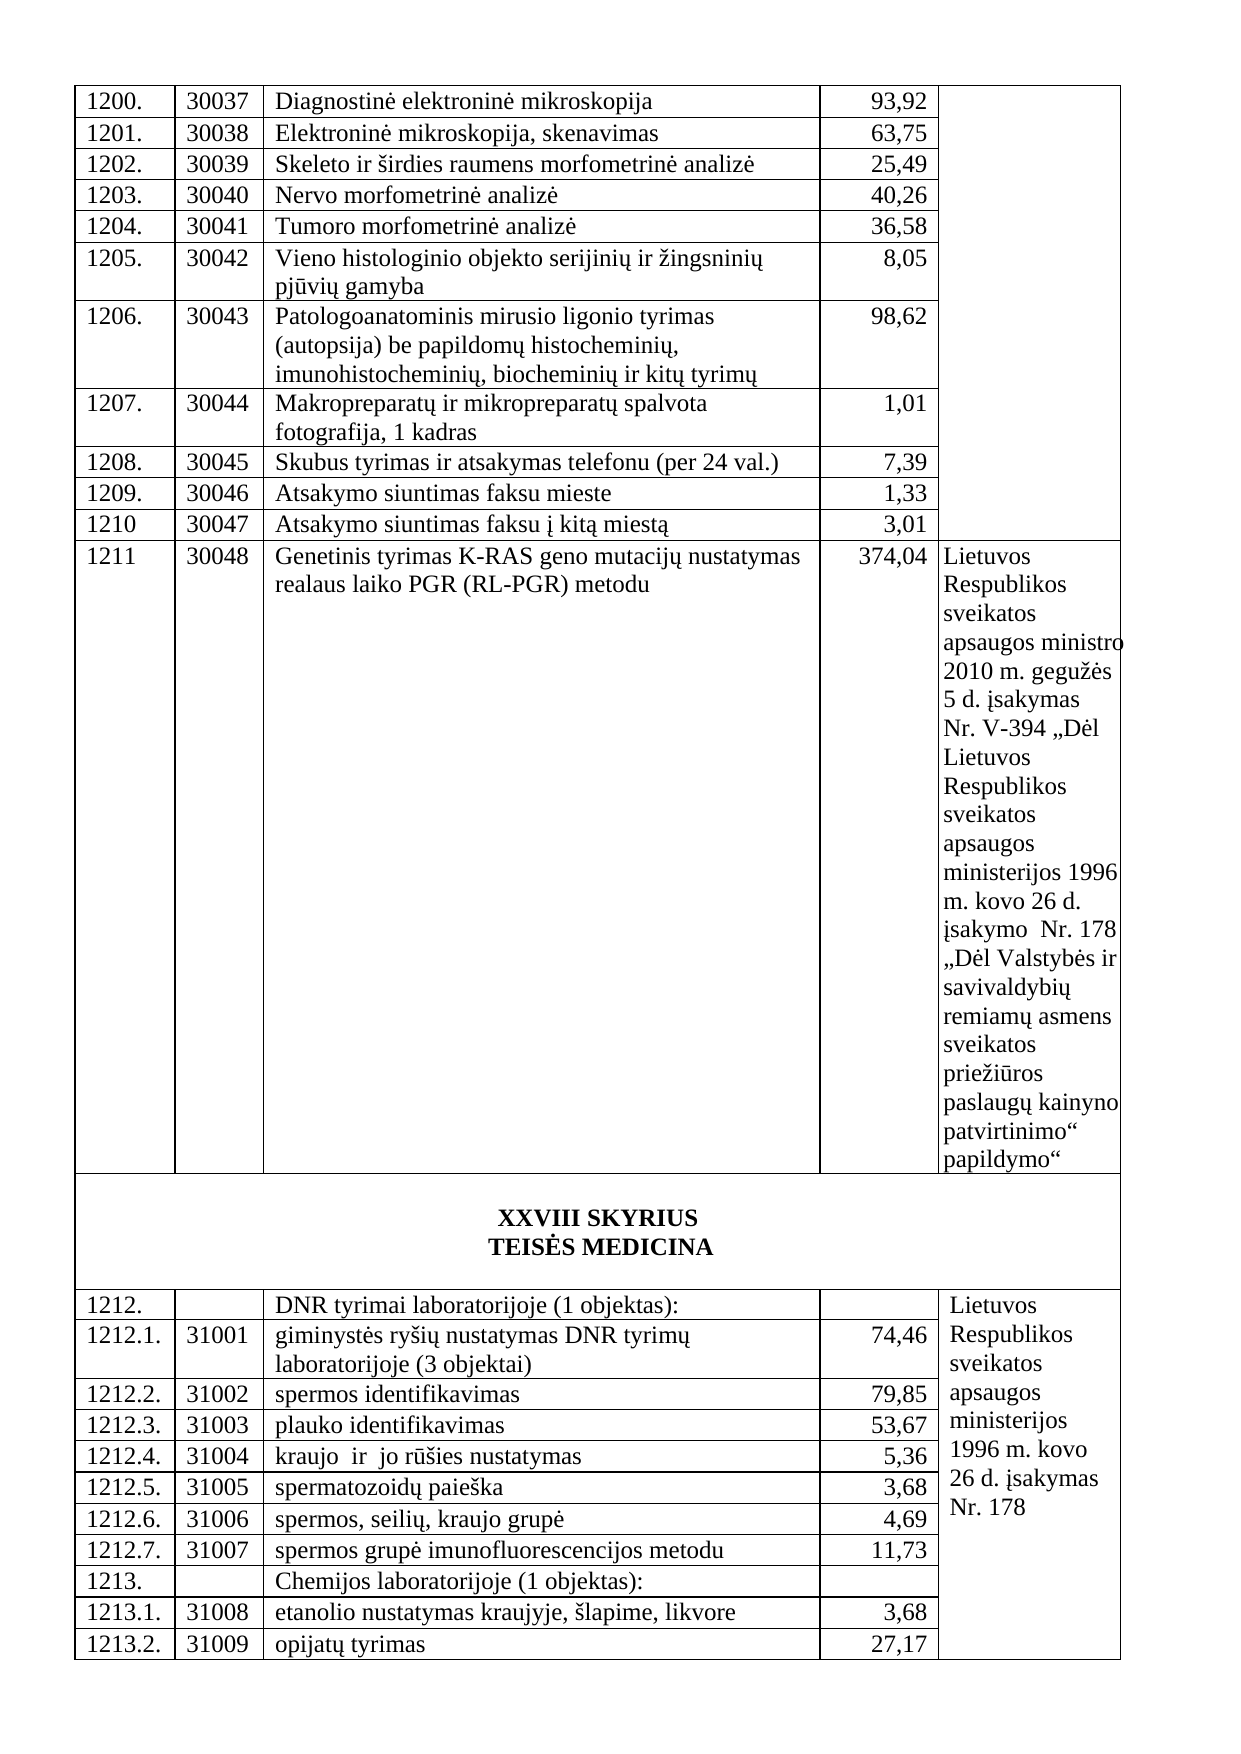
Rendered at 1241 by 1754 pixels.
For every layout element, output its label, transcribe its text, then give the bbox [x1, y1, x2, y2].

table_cell [939, 86, 1120, 540]
table_cell 53,67 [821, 1410, 938, 1440]
table_cell Tumoro morfometrinė analizė [264, 211, 819, 242]
table_cell 1212.5. [76, 1473, 174, 1503]
table_cell 30038 [176, 118, 263, 148]
table_cell spermos grupė imunofluorescencijos metodu [264, 1535, 819, 1565]
table_cell 1212.4. [76, 1441, 174, 1471]
table_cell 30041 [176, 211, 263, 242]
table_cell 1208. [76, 447, 174, 477]
table_cell 1213. [76, 1566, 174, 1596]
table_cell 30040 [176, 180, 263, 210]
table_cell spermatozoidų paieška [264, 1473, 819, 1503]
table_cell [821, 1566, 938, 1596]
table_cell Lietuvos Respublikos sveikatos apsaugos ministerijos 1996 m. kovo 26 d. įsakymas Nr. 178 [939, 1290, 1120, 1659]
table_cell giminystės ryšių nustatymas DNR tyrimų laboratorijoje (3 objektai) [264, 1320, 819, 1378]
table_cell 31008 [176, 1598, 263, 1628]
table_cell 1200. [76, 86, 174, 117]
table_cell 1201. [76, 118, 174, 148]
table_cell 30042 [176, 243, 263, 300]
table_cell Skubus tyrimas ir atsakymas telefonu (per 24 val.) [264, 447, 819, 477]
table_cell spermos identifikavimas [264, 1379, 819, 1409]
table_cell Atsakymo siuntimas faksu mieste [264, 478, 819, 508]
table_cell opijatų tyrimas [264, 1629, 819, 1659]
table_cell 7,39 [821, 447, 938, 477]
table_cell 5,36 [821, 1441, 938, 1471]
table_cell Genetinis tyrimas K-RAS geno mutacijų nustatymas realaus laiko PGR (RL-PGR) metodu [264, 541, 819, 1173]
table_cell 30046 [176, 478, 263, 508]
table_cell 93,92 [821, 86, 938, 117]
table_cell 30037 [176, 86, 263, 117]
table_cell 1,33 [821, 478, 938, 508]
table_cell 30048 [176, 541, 263, 1173]
table_cell Skeleto ir širdies raumens morfometrinė analizė [264, 149, 819, 179]
table_cell 1212.7. [76, 1535, 174, 1565]
table_cell 31004 [176, 1441, 263, 1471]
table_cell 1205. [76, 243, 174, 300]
table_cell 1206. [76, 301, 174, 387]
table_cell 30039 [176, 149, 263, 179]
table_cell 4,69 [821, 1504, 938, 1534]
table_cell 3,68 [821, 1598, 938, 1628]
table_cell Elektroninė mikroskopija, skenavimas [264, 118, 819, 148]
table_cell 1212. [76, 1290, 174, 1319]
table_cell Makropreparatų ir mikropreparatų spalvota fotografija, 1 kadras [264, 389, 819, 446]
table_cell 31002 [176, 1379, 263, 1409]
table_cell 36,58 [821, 211, 938, 242]
table_cell [176, 1566, 263, 1596]
table_cell Nervo morfometrinė analizė [264, 180, 819, 210]
table_cell DNR tyrimai laboratorijoje (1 objektas): [264, 1290, 819, 1319]
table_cell etanolio nustatymas kraujyje, šlapime, likvore [264, 1598, 819, 1628]
table_cell Vieno histologinio objekto serijinių ir žingsninių pjūvių gamyba [264, 243, 819, 300]
table_cell 1212.1. [76, 1320, 174, 1378]
table_cell 40,26 [821, 180, 938, 210]
table_cell Atsakymo siuntimas faksu į kitą miestą [264, 510, 819, 540]
table_cell 1213.2. [76, 1629, 174, 1659]
table_cell 27,17 [821, 1629, 938, 1659]
table_cell 63,75 [821, 118, 938, 148]
table_cell 31005 [176, 1473, 263, 1503]
table_cell 30044 [176, 389, 263, 446]
table_cell spermos, seilių, kraujo grupė [264, 1504, 819, 1534]
table_cell 1207. [76, 389, 174, 446]
table_cell 1202. [76, 149, 174, 179]
table_cell 1209. [76, 478, 174, 508]
table_cell 1204. [76, 211, 174, 242]
table_cell 31003 [176, 1410, 263, 1440]
table_cell 1210 [76, 510, 174, 540]
table_cell 31006 [176, 1504, 263, 1534]
table_cell 374,04 [821, 541, 938, 1173]
table_cell 1212.2. [76, 1379, 174, 1409]
table_cell Diagnostinė elektroninė mikroskopija [264, 86, 819, 117]
table_cell XXVIII SKYRIUS TEISĖS MEDICINA [76, 1174, 1120, 1289]
table_cell 31001 [176, 1320, 263, 1378]
table_cell 98,62 [821, 301, 938, 387]
table_cell 3,01 [821, 510, 938, 540]
table_cell 74,46 [821, 1320, 938, 1378]
table_cell [176, 1290, 263, 1319]
table_cell Chemijos laboratorijoje (1 objektas): [264, 1566, 819, 1596]
table_cell 79,85 [821, 1379, 938, 1409]
table_cell 1213.1. [76, 1598, 174, 1628]
table_cell 1,01 [821, 389, 938, 446]
table_cell 1212.6. [76, 1504, 174, 1534]
table_cell Lietuvos Respublikos sveikatos apsaugos ministro 2010 m. gegužės 5 d. įsakymas Nr. V-394 „Dėl Lietuvos Respublikos sveikatos apsaugos ministerijos 1996 m. kovo 26 d. įsakymo Nr. 178 „Dėl Valstybės ir savivaldybių remiamų asmens sveikatos priežiūros paslaugų kainyno patvirtinimo“ papildymo“ [939, 541, 1120, 1173]
table_cell 1211 [76, 541, 174, 1173]
table_cell kraujo ir jo rūšies nustatymas [264, 1441, 819, 1471]
table_cell 25,49 [821, 149, 938, 179]
table_cell 1203. [76, 180, 174, 210]
table_cell 31009 [176, 1629, 263, 1659]
table_cell 1212.3. [76, 1410, 174, 1440]
table_cell 11,73 [821, 1535, 938, 1565]
table_cell plauko identifikavimas [264, 1410, 819, 1440]
table_cell 31007 [176, 1535, 263, 1565]
table_cell 30043 [176, 301, 263, 387]
table_cell 30047 [176, 510, 263, 540]
table_cell 3,68 [821, 1473, 938, 1503]
table_cell Patologoanatominis mirusio ligonio tyrimas (autopsija) be papildomų histocheminių, imunohistocheminių, biocheminių ir kitų tyrimų [264, 301, 819, 387]
table_cell 30045 [176, 447, 263, 477]
table_cell 8,05 [821, 243, 938, 300]
table_cell [821, 1290, 938, 1319]
